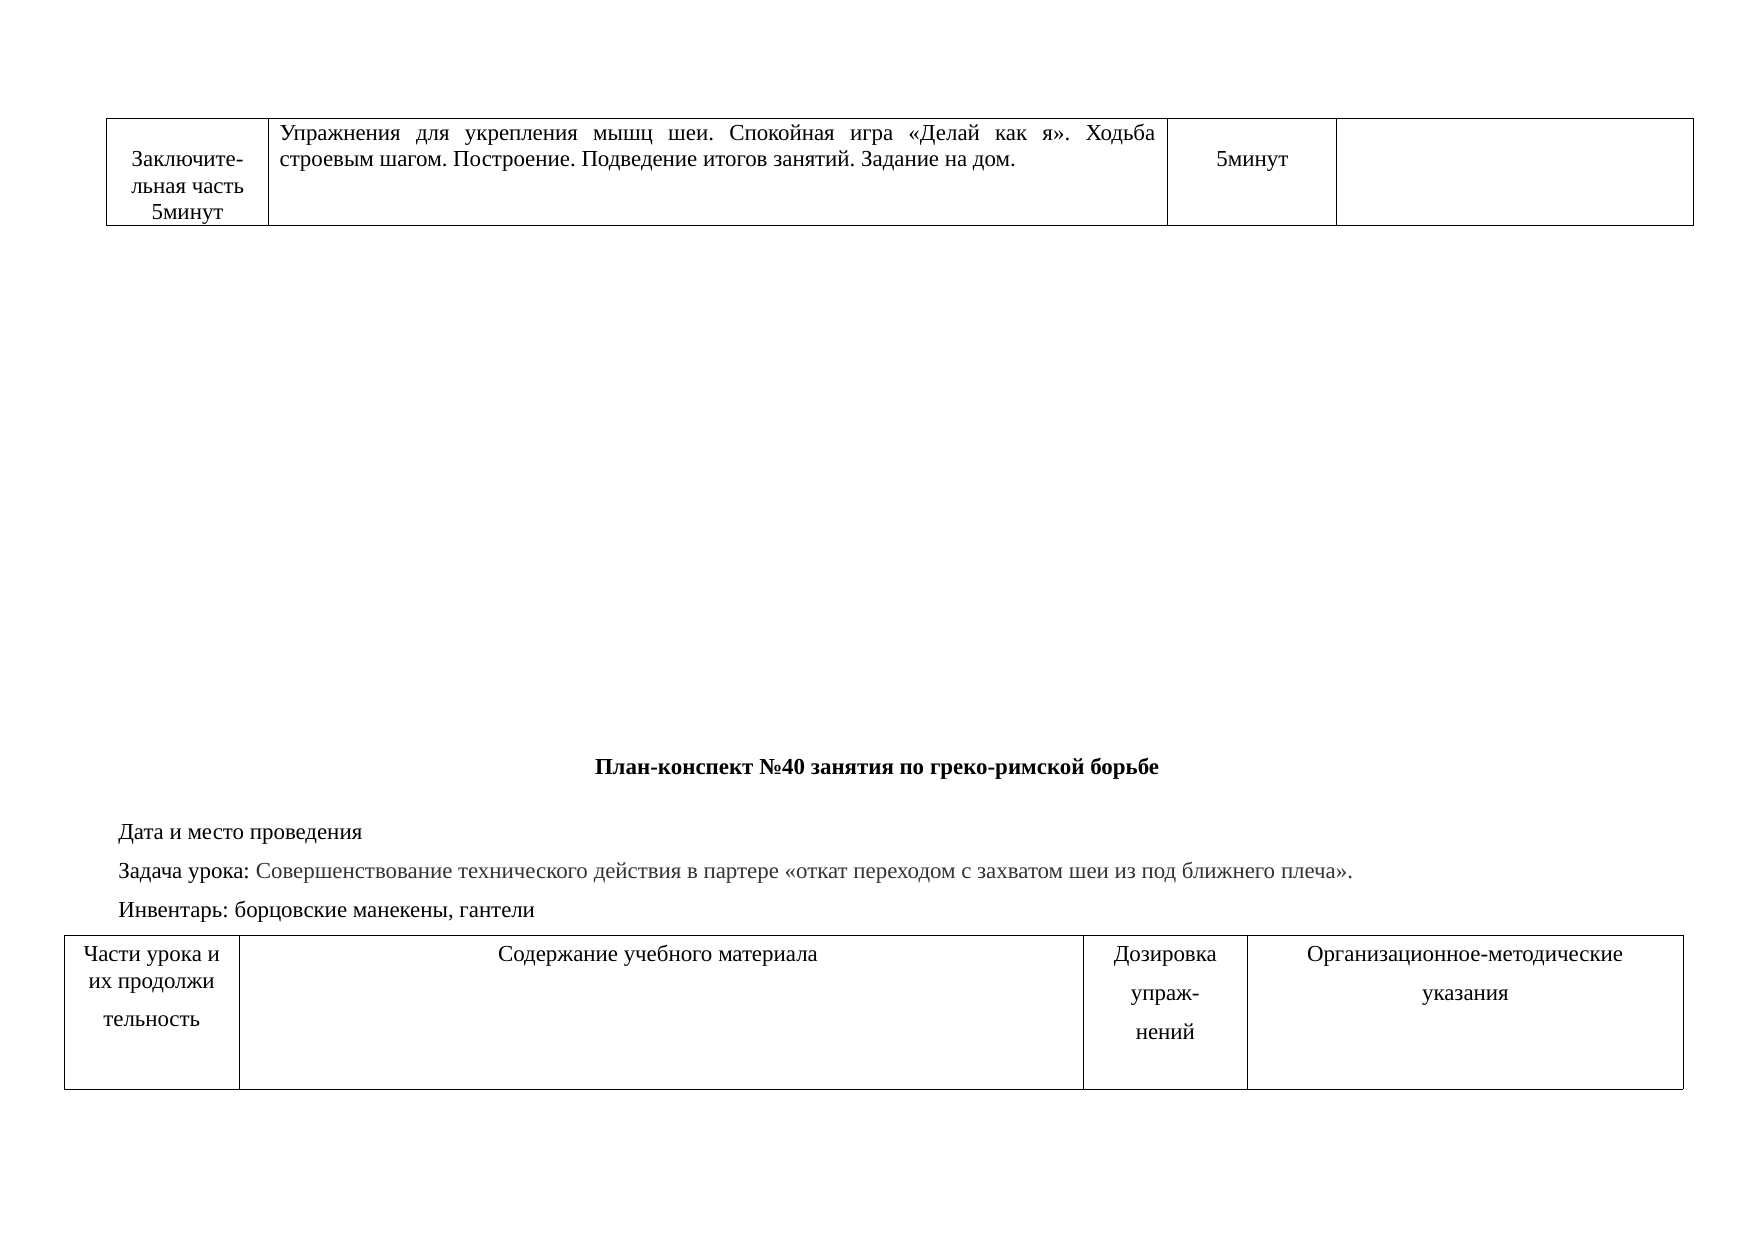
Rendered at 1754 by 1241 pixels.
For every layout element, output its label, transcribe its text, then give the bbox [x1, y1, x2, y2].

text Дата и место проведения [118, 818, 1636, 844]
table_header Содержание учебного материала [240, 936, 1083, 1089]
text Инвентарь: борцовские манекены, гантели [118, 896, 1636, 922]
table_header Организационное-методические указания [1248, 936, 1683, 1089]
table_cell Заключите-льная часть 5минут [107, 119, 268, 224]
table_header Части урока и их продолжи тельность [65, 936, 239, 1089]
text Задача урока: Совершенствование технического действия в партере «откат переходом с захватом шеи из под ближнего плеча». [118, 857, 1636, 883]
table_header Дозировка упраж- нений [1084, 936, 1247, 1089]
table_cell 5минут [1168, 119, 1336, 224]
text План-конспект №40 занятия по греко-римской борьбе [118, 753, 1636, 779]
table_cell Упражнения для укрепления мышц шеи. Спокойная игра «Делай как я». Ходьба строевым шагом. Построение. Подведение итогов занятий. Задание на дом. [269, 119, 1167, 224]
table_cell [1337, 119, 1693, 224]
